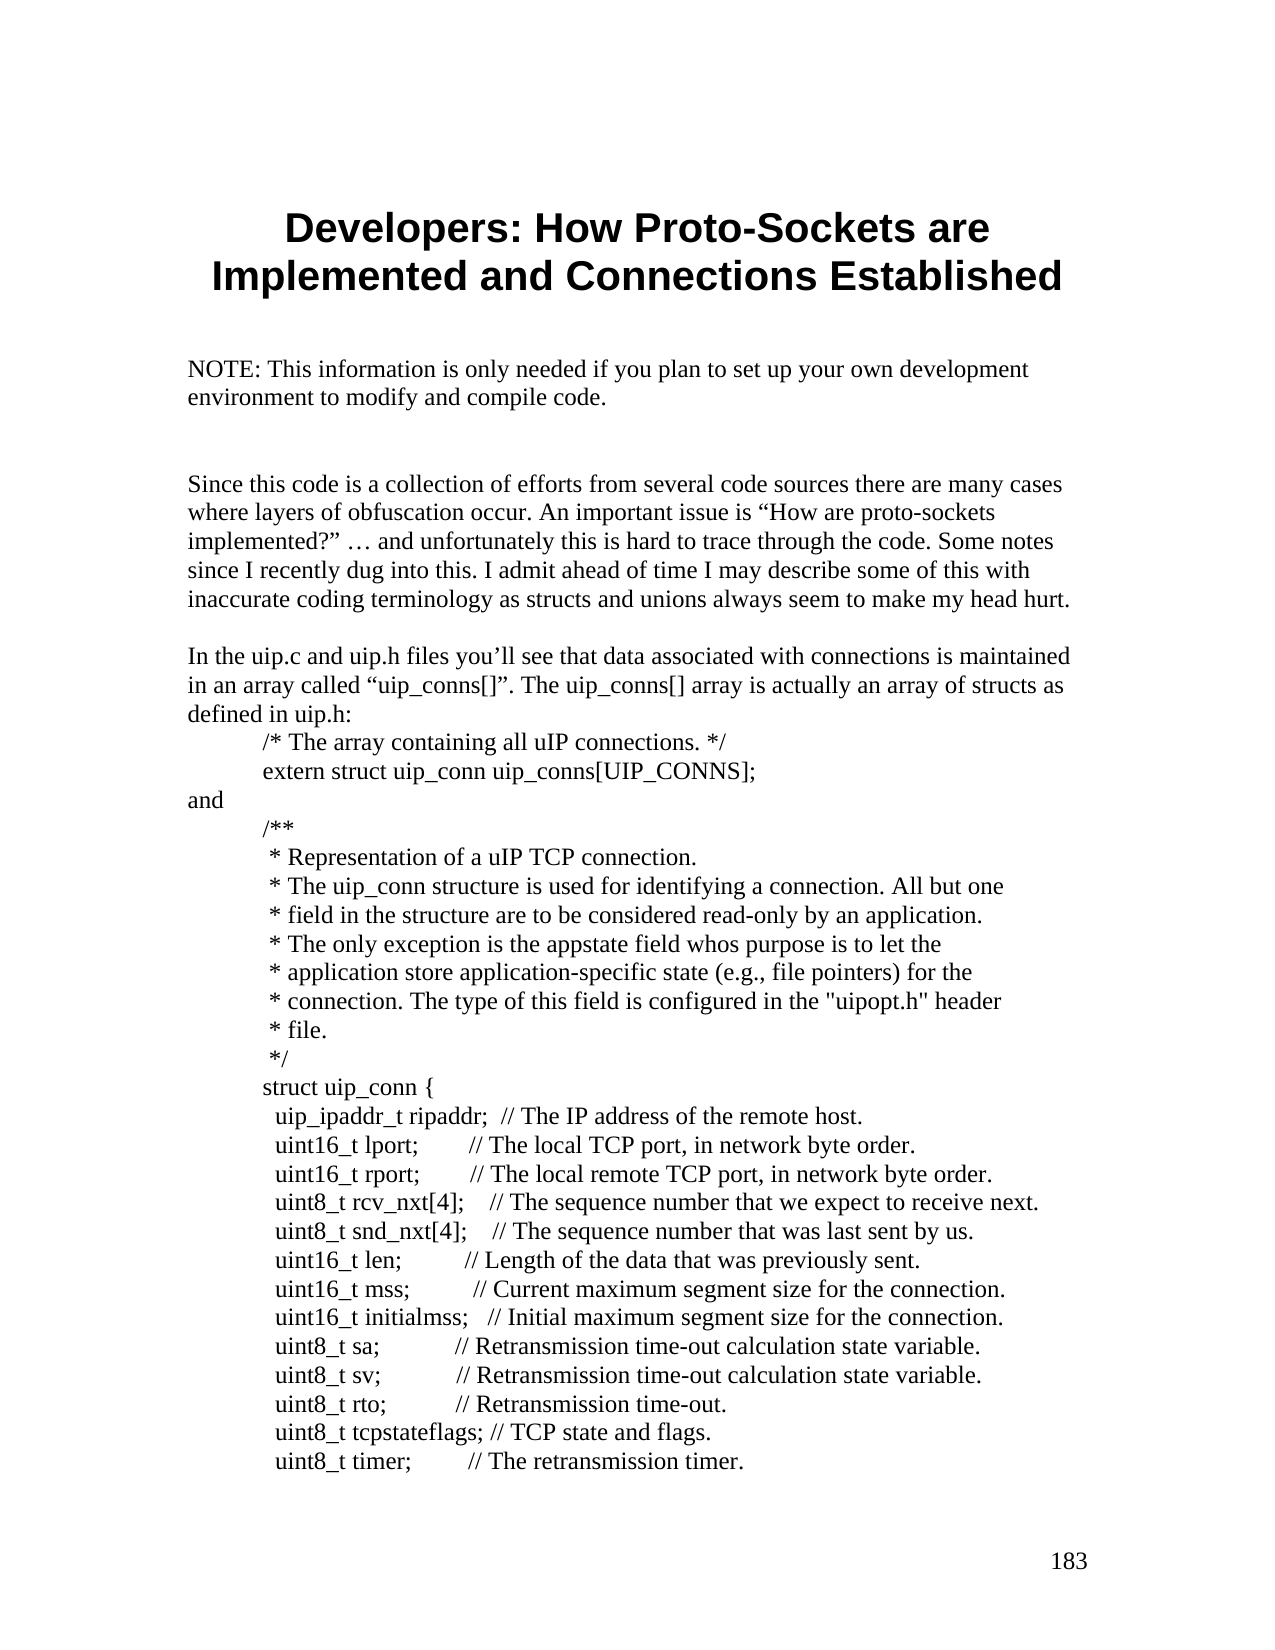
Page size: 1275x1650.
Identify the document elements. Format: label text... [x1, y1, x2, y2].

text /** [262, 814, 1087, 842]
text uint8_t rcv_nxt[4]; // The sequence number that we expect to receive next. [262, 1187, 1087, 1216]
text * application store application-specific state (e.g., file pointers) for the [262, 957, 1087, 986]
subtitle Developers: How Proto-Sockets are Implemented and Connections Established [187, 204, 1087, 299]
text * The only exception is the appstate field whos purpose is to let the [262, 929, 1087, 957]
text uint8_t snd_nxt[4]; // The sequence number that was last sent by us. [262, 1216, 1087, 1245]
text * field in the structure are to be considered read-only by an application. [262, 900, 1087, 929]
text uint8_t rto; // Retransmission time-out. [262, 1389, 1087, 1417]
text Since this code is a collection of efforts from several code sources there are many cases where layers of obfuscation occur. An important issue is “How are proto-sockets implemented?” … and unfortunately this is hard to trace through the code. Some notes since I recently dug into this. I admit ahead of time I may describe some of this with inaccurate coding terminology as structs and unions always seem to make my head hurt. [187, 469, 1087, 612]
text uint16_t rport; // The local remote TCP port, in network byte order. [262, 1159, 1087, 1187]
text uint8_t timer; // The retransmission timer. [262, 1446, 1087, 1475]
text uint16_t lport; // The local TCP port, in network byte order. [262, 1130, 1087, 1159]
text * The uip_conn structure is used for identifying a connection. All but one [262, 871, 1087, 900]
text */ [262, 1044, 1087, 1072]
text uip_ipaddr_t ripaddr; // The IP address of the remote host. [262, 1101, 1087, 1130]
text /* The array containing all uIP connections. */ [262, 727, 1087, 756]
text extern struct uip_conn uip_conns[UIP_CONNS]; [262, 756, 1087, 785]
text uint16_t initialmss; // Initial maximum segment size for the connection. [262, 1302, 1087, 1331]
text struct uip_conn { [262, 1072, 1087, 1101]
text uint16_t len; // Length of the data that was previously sent. [262, 1245, 1087, 1274]
text * file. [262, 1015, 1087, 1044]
text In the uip.c and uip.h files you’ll see that data associated with connections is maintained in an array called “uip_conns[]”. The uip_conns[] array is actually an array of structs as defined in uip.h: [187, 641, 1087, 727]
text uint8_t sa; // Retransmission time-out calculation state variable. [262, 1331, 1087, 1360]
text uint16_t mss; // Current maximum segment size for the connection. [262, 1274, 1087, 1302]
text uint8_t sv; // Retransmission time-out calculation state variable. [262, 1360, 1087, 1389]
text and [187, 785, 1087, 814]
text NOTE: This information is only needed if you plan to set up your own development environment to modify and compile code. [187, 354, 1087, 411]
text uint8_t tcpstateflags; // TCP state and flags. [262, 1417, 1087, 1446]
text * Representation of a uIP TCP connection. [262, 842, 1087, 871]
text * connection. The type of this field is configured in the "uipopt.h" header [262, 986, 1087, 1015]
